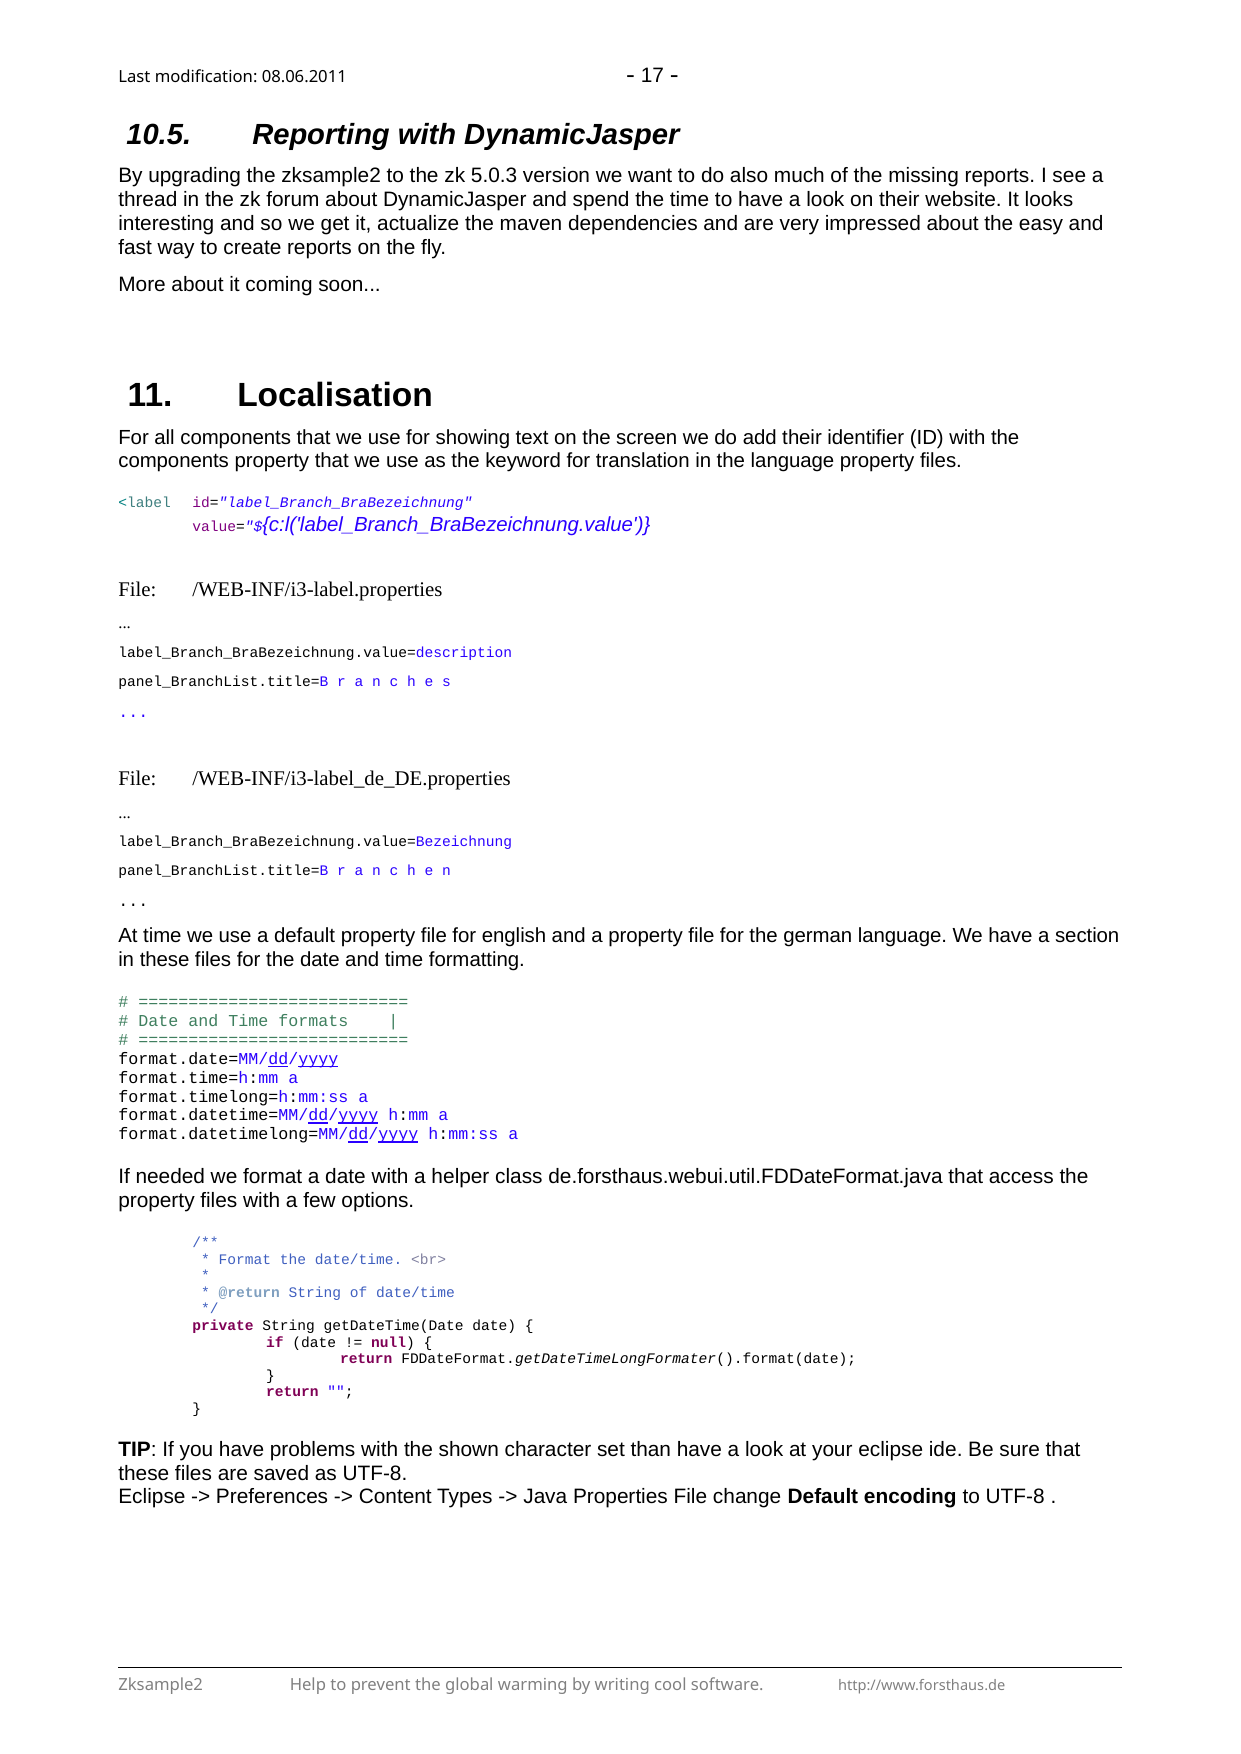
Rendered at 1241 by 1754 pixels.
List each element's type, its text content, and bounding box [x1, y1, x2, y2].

text return FDDateFormat.getDateTimeLongFormater().format(date); [118, 1351, 1122, 1368]
text <label id="label_Branch_BraBezeichnung" [118, 496, 1122, 512]
text return ""; [118, 1384, 1122, 1401]
text # Date and Time formats | [118, 1013, 1122, 1032]
text For all components that we use for showing text on the screen we do add their identifier (ID) with the components property that we use as the keyword for translation in the language property files. [118, 426, 1122, 472]
text format.date=MM/dd/yyyy [118, 1050, 1122, 1069]
text * [118, 1268, 1122, 1285]
text format.datetime=MM/dd/yyyy h:mm a [118, 1107, 1122, 1126]
text if (date != null) { [118, 1335, 1122, 1351]
text panel_BranchList.title=B r a n c h e n [118, 863, 1122, 880]
text */ [118, 1302, 1122, 1318]
text format.datetimelong=MM/dd/yyyy h:mm:ss a [118, 1126, 1122, 1145]
text ... [118, 613, 1122, 632]
text panel_BranchList.title=B r a n c h e s [118, 674, 1122, 691]
text ... [118, 803, 1122, 822]
text private String getDateTime(Date date) { [118, 1318, 1122, 1335]
text } [118, 1368, 1122, 1384]
text # =========================== [118, 1032, 1122, 1050]
text label_Branch_BraBezeichnung.value=Bezeichnung [118, 834, 1122, 851]
text # =========================== [118, 994, 1122, 1013]
text /** [118, 1235, 1122, 1252]
text ... [118, 703, 1122, 722]
text File: /WEB-INF/i3-label_de_DE.properties [118, 766, 1122, 790]
text TIP: If you have problems with the shown character set than have a look at your eclipse ide. Be sure that these files are saved as UTF-8. [118, 1436, 1122, 1484]
text File: /WEB-INF/i3-label.properties [118, 577, 1122, 601]
text At time we use a default property file for english and a property file for the german language. We have a section in these files for the date and time formatting. [118, 924, 1122, 971]
text value="${c:l('label_Branch_BraBezeichnung.value')} [118, 512, 1122, 536]
text } [118, 1401, 1122, 1418]
text Eclipse -> Preferences -> Content Types -> Java Properties File change Default encoding to UTF-8 . [118, 1484, 1122, 1508]
text ... [118, 892, 1122, 911]
subtitle Localisation [118, 374, 1122, 413]
text If needed we format a date with a helper class de.forsthaus.webui.util.FDDateFormat.java that access the property files with a few options. [118, 1163, 1122, 1211]
text More about it coming soon... [118, 272, 1122, 296]
subtitle Reporting with DynamicJasper [118, 117, 1122, 151]
text label_Branch_BraBezeichnung.value=description [118, 645, 1122, 662]
text format.time=h:mm a [118, 1069, 1122, 1088]
text * @return String of date/time [118, 1285, 1122, 1302]
text format.timelong=h:mm:ss a [118, 1088, 1122, 1107]
text By upgrading the zksample2 to the zk 5.0.3 version we want to do also much of the missing reports. I see a thread in the zk forum about DynamicJasper and spend the time to have a look on their website. It looks interesting and so we get it, actualize the maven dependencies and are very impressed about the easy and fast way to create reports on the fly. [118, 163, 1122, 259]
text * Format the date/time. <br> [118, 1252, 1122, 1268]
